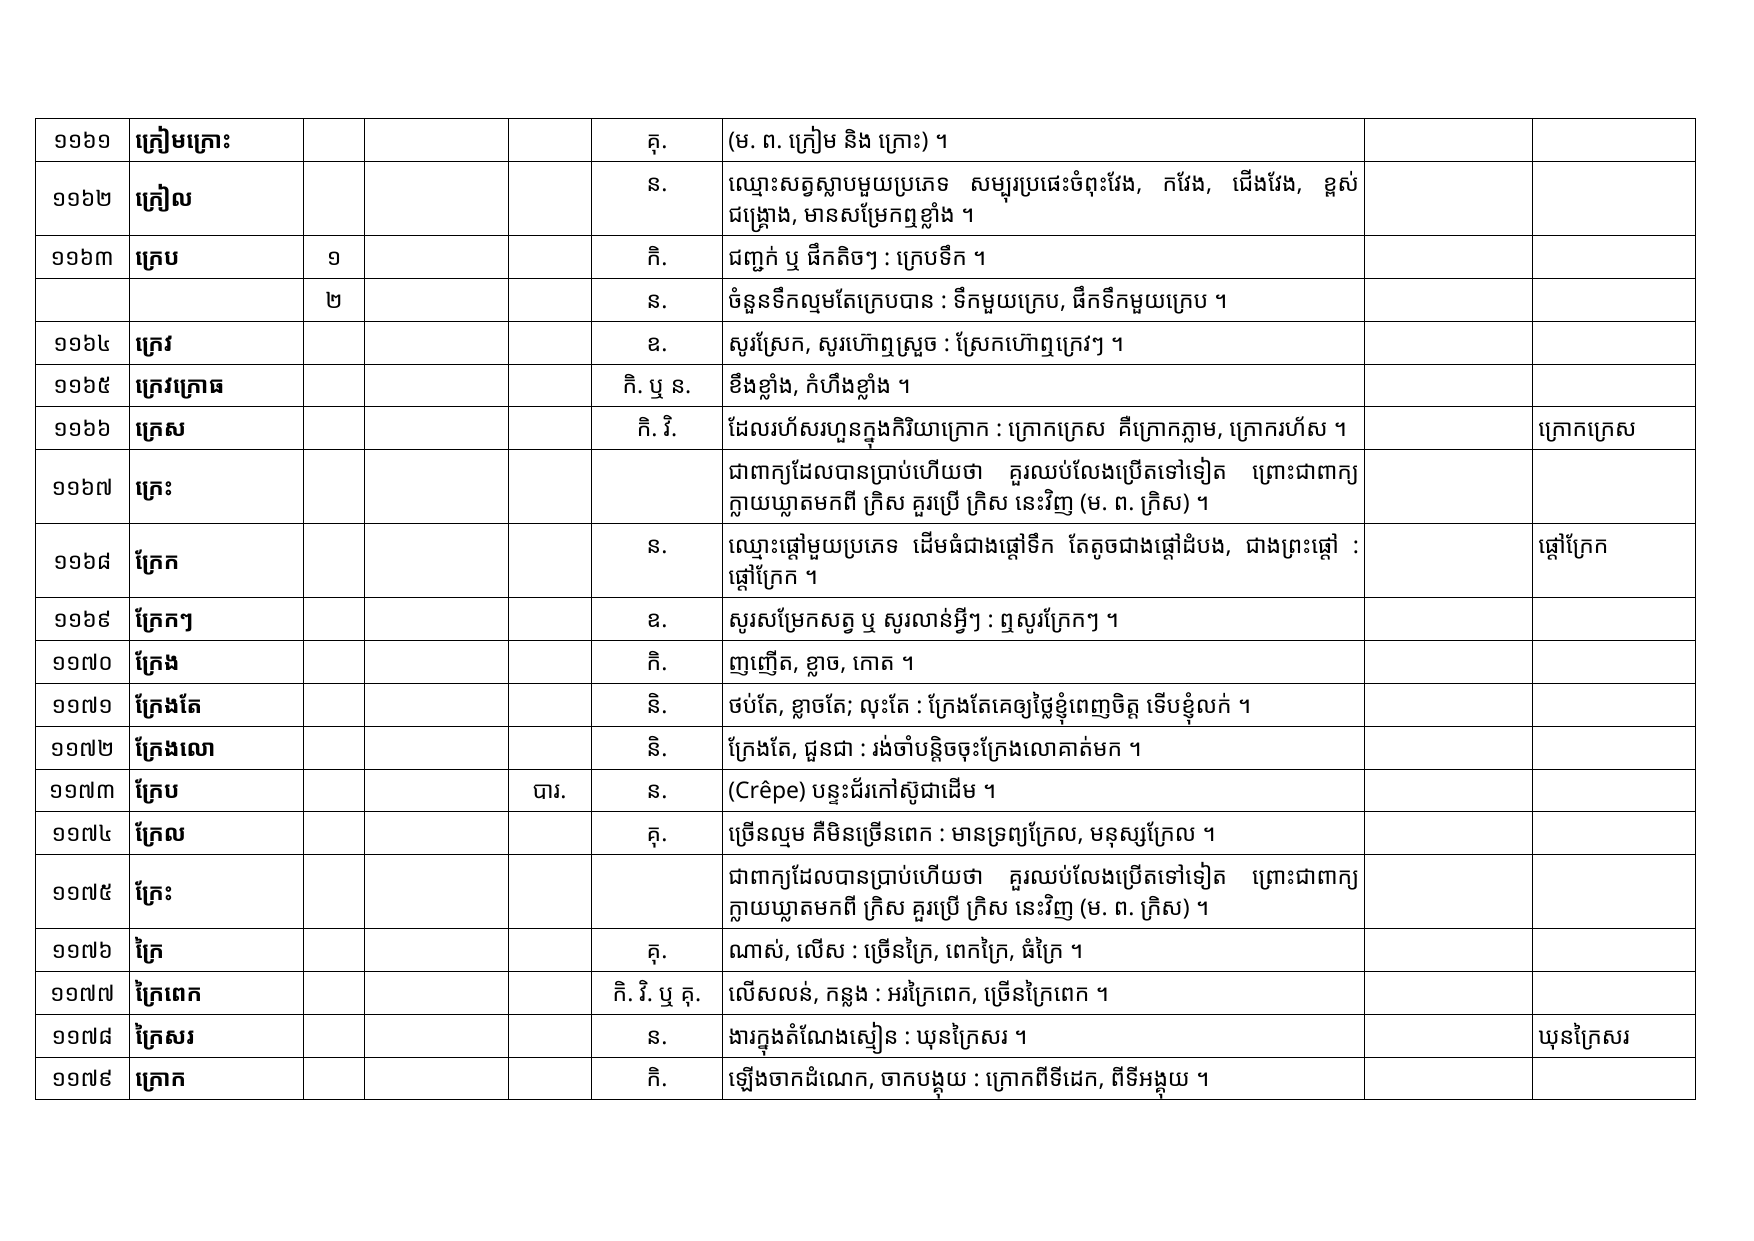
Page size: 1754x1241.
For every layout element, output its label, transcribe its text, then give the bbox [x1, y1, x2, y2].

table_cell [509, 1058, 591, 1099]
table_cell ន. [592, 162, 722, 235]
table_cell [1533, 855, 1695, 928]
table_cell [509, 119, 591, 161]
table_cell [509, 598, 591, 640]
table_cell ន. [592, 770, 722, 811]
table_cell ក្រែក [130, 524, 303, 597]
table_cell [1365, 684, 1532, 726]
table_cell [1533, 727, 1695, 768]
table_cell កិ. [592, 236, 722, 278]
table_cell [304, 119, 364, 161]
table_cell [304, 770, 364, 811]
table_cell ១១៧២ [36, 727, 129, 768]
table_cell ក្រែះ [130, 855, 303, 928]
table_cell កិ. វិ. [592, 407, 722, 449]
table_cell ក្រេវក្រោធ [130, 365, 303, 406]
table_cell ១១៧៥ [36, 855, 129, 928]
table_cell [1365, 1015, 1532, 1057]
table_cell (Crêpe) បន្ទះ​ជ័រ​កៅស៊ូ​ជាដើម ។ [723, 770, 1364, 811]
table_cell [365, 929, 508, 971]
table_cell ន. [592, 1015, 722, 1057]
table_cell គុ. [592, 119, 722, 161]
table_cell [509, 727, 591, 768]
table_cell [1533, 641, 1695, 683]
table_cell ក្រេស [130, 407, 303, 449]
table_cell [365, 972, 508, 1014]
table_cell [1533, 684, 1695, 726]
table_cell [1533, 972, 1695, 1014]
table_cell ជា​ពាក្យ​ដែល​បាន​ប្រាប់​ហើយ​ថា គួរ​ឈប់​លែង​ប្រើ​តទៅ​ទៀត​ ព្រោះ​ជា​ពាក្យ​ក្លាយ​ឃ្លាត​មក​ពី ក្រិស គួរ​ប្រើ ក្រិស នេះ​វិញ (ម. ព. ក្រិស) ។ [723, 450, 1364, 523]
table_cell ១១៦៤ [36, 322, 129, 363]
table_cell ១១៦៧ [36, 450, 129, 523]
table_cell ខឹង​ខ្លាំង, កំហឹង​ខ្លាំង ។ [723, 365, 1364, 406]
table_cell ក្រែងតែ [130, 684, 303, 726]
table_cell សូរ​សម្រែក​សត្វ ឬ សូរ​លាន់​អ្វី​ៗ : ឮ​សូរ​ក្រែក​ៗ ។ [723, 598, 1364, 640]
table_cell [509, 322, 591, 363]
table_cell [365, 365, 508, 406]
table_cell [1365, 929, 1532, 971]
table_cell [1365, 365, 1532, 406]
table_cell [1533, 770, 1695, 811]
table_cell [1365, 322, 1532, 363]
table_cell និ. [592, 684, 722, 726]
table_cell [304, 1015, 364, 1057]
table_cell [304, 524, 364, 597]
table_cell [509, 641, 591, 683]
table_cell [304, 162, 364, 235]
table_cell ញញើត, ខ្លាច, កោត ។ [723, 641, 1364, 683]
table_cell [365, 1015, 508, 1057]
table_cell [1365, 972, 1532, 1014]
table_cell ងារ​ក្នុង​តំណែង​ស្មៀន : ឃុន​ក្រៃ​សរ ។ [723, 1015, 1364, 1057]
table_cell [304, 972, 364, 1014]
table_cell [1365, 450, 1532, 523]
table_cell ក្រេប [130, 236, 303, 278]
table_cell [304, 684, 364, 726]
table_cell [1365, 727, 1532, 768]
table_cell [1533, 598, 1695, 640]
table_cell ១១៧៨ [36, 1015, 129, 1057]
table_cell ១១៧៤ [36, 812, 129, 854]
table_cell [304, 450, 364, 523]
table_cell [304, 727, 364, 768]
table_cell ១១៦៨ [36, 524, 129, 597]
table_cell [365, 162, 508, 235]
table_cell [592, 855, 722, 928]
table_cell ណាស់, លើស : ច្រើន​ក្រៃ, ពេក​ក្រៃ, ធំ​ក្រៃ ។ [723, 929, 1364, 971]
table_cell ១១៧០ [36, 641, 129, 683]
table_cell ១១៦៥ [36, 365, 129, 406]
table_cell [1533, 1058, 1695, 1099]
table_cell [509, 812, 591, 854]
table_cell [509, 684, 591, 726]
table_cell [509, 236, 591, 278]
table_cell ១១៧៦ [36, 929, 129, 971]
table_cell ១១៧៧ [36, 972, 129, 1014]
table_cell កិ. [592, 1058, 722, 1099]
table_cell [304, 641, 364, 683]
table_cell កិ. [592, 641, 722, 683]
table_cell [36, 279, 129, 321]
table_cell ថប់​តែ, ខ្លាច​តែ; លុះ​តែ : ក្រែង​តែ​គេ​ឲ្យ​ថ្លៃ​ខ្ញុំ​ពេញ​ចិត្ត ទើប​ខ្ញុំ​លក់ ។ [723, 684, 1364, 726]
table_cell ផ្ដៅ​ក្រែក [1533, 524, 1695, 597]
table_cell [1365, 1058, 1532, 1099]
table_cell ២ [304, 279, 364, 321]
table_cell ១១៧១ [36, 684, 129, 726]
table_cell [1365, 598, 1532, 640]
table_cell [365, 450, 508, 523]
table_cell [304, 322, 364, 363]
table_cell [1365, 236, 1532, 278]
table_cell [509, 972, 591, 1014]
table_cell កិ. វិ. ឬ គុ. [592, 972, 722, 1014]
table_cell [1533, 119, 1695, 161]
table_cell ក្រៀមក្រោះ [130, 119, 303, 161]
table_cell ក្រេវ [130, 322, 303, 363]
table_cell ១ [304, 236, 364, 278]
table_cell [1533, 279, 1695, 321]
table_cell ជា​ពាក្យ​ដែល​បាន​ប្រាប់​ហើយ​ថា គួរ​ឈប់​លែង​ប្រើ​ត​ទៅ​ទៀត​ ព្រោះ​ជា​ពាក្យ​ក្លាយ​ឃ្លាត​មក​ពី ក្រិស គួរ​ប្រើ ក្រិស នេះ​វិញ (ម. ព. ក្រិស) ។ [723, 855, 1364, 928]
table_cell [304, 365, 364, 406]
table_cell [509, 279, 591, 321]
table_cell [365, 770, 508, 811]
table_cell ១១៦២ [36, 162, 129, 235]
table_cell [365, 1058, 508, 1099]
table_cell ក្រោក​ក្រេស [1533, 407, 1695, 449]
table_cell [1365, 162, 1532, 235]
table_cell [304, 407, 364, 449]
table_cell ឧ. [592, 322, 722, 363]
table_cell [304, 855, 364, 928]
table_cell [1533, 450, 1695, 523]
table_cell ឧ. [592, 598, 722, 640]
table_cell ១១៦៩ [36, 598, 129, 640]
table_cell ក្រែងលោ [130, 727, 303, 768]
table_cell [1365, 524, 1532, 597]
table_cell ១១៧៩ [36, 1058, 129, 1099]
table_cell ឈ្មោះ​ផ្ដៅ​មួយ​ប្រភេទ ដើម​ធំ​ជាង​ផ្ដៅ​ទឹក តែ​តូច​ជាង​ផ្ដៅ​ដំបង, ជាង​ព្រះ​ផ្ដៅ : ផ្ដៅ​ក្រែក ។ [723, 524, 1364, 597]
table_cell សូរ​ស្រែក, សូរ​ហ៊ោ​ឮ​ស្រួច : ស្រែក​ហ៊ោ​ឮ​ក្រេវ​ៗ ។ [723, 322, 1364, 363]
table_cell [509, 407, 591, 449]
table_cell [509, 929, 591, 971]
table_cell ១១៧៣ [36, 770, 129, 811]
table_cell ក្រែង [130, 641, 303, 683]
table_cell [365, 641, 508, 683]
table_cell ដែល​រហ័ស​រហួន​ក្នុង​កិរិយា​ក្រោក : ក្រោក​ក្រេស គឺ​ក្រោក​ភ្លាម, ក្រោក​រហ័ស ។ [723, 407, 1364, 449]
table_cell ក្រែប [130, 770, 303, 811]
table_cell ក្រៃ [130, 929, 303, 971]
table_cell [1365, 770, 1532, 811]
table_cell [365, 279, 508, 321]
table_cell [365, 598, 508, 640]
table_cell [365, 684, 508, 726]
table_cell [509, 524, 591, 597]
table_cell ក្រៀល [130, 162, 303, 235]
table_cell [1533, 365, 1695, 406]
table_cell [1533, 162, 1695, 235]
table_cell គុ. [592, 929, 722, 971]
table_cell ក្រែល [130, 812, 303, 854]
table_cell [509, 1015, 591, 1057]
table_cell [365, 524, 508, 597]
table_cell [1533, 929, 1695, 971]
table_cell ជញ្ជក់ ឬ ផឹក​តិច​ៗ : ក្រេប​ទឹក ។ [723, 236, 1364, 278]
table_cell [592, 450, 722, 523]
table_cell ក្រែង​តែ, ជួនជា : រង់​ចាំ​បន្តិច​ចុះ​ក្រែង​លោ​គាត់​មក ។ [723, 727, 1364, 768]
table_cell ចំនួន​ទឹក​ល្មម​តែ​ក្រេប​បាន : ទឹក​មួយ​ក្រេប, ផឹក​ទឹក​មួយ​ក្រេប ។ [723, 279, 1364, 321]
table_cell [1365, 407, 1532, 449]
table_cell [365, 812, 508, 854]
table_cell ឡើង​ចាក​ដំណេក, ចាក​បង្គុយ : ក្រោក​ពី​ទី​ដេក, ពី​ទី​អង្គុយ ។ [723, 1058, 1364, 1099]
table_cell ១១៦៣ [36, 236, 129, 278]
table_cell ១១៦១ [36, 119, 129, 161]
table_cell ន. [592, 279, 722, 321]
table_cell [1533, 812, 1695, 854]
table_cell ១១៦៦ [36, 407, 129, 449]
table_cell លើស​លន់, កន្លង : អរ​ក្រៃ​ពេក, ច្រើន​ក្រៃ​ពេក ។ [723, 972, 1364, 1014]
table_cell [365, 236, 508, 278]
table_cell [304, 598, 364, 640]
table_cell [365, 322, 508, 363]
table_cell [509, 162, 591, 235]
table_cell ឈ្មោះ​សត្វ​ស្លាប​មួយ​ប្រភេទ សម្បុរ​ប្រផេះ​ចំពុះ​វែង, ក​វែង, ជើង​វែង, ខ្ពស់​ជង្រ្គោង, មាន​សម្រែក​ឮ​ខ្លាំង ។ [723, 162, 1364, 235]
table_cell [1533, 236, 1695, 278]
table_cell និ. [592, 727, 722, 768]
table_cell ក្រៃសរ [130, 1015, 303, 1057]
table_cell កិ. ឬ ន. [592, 365, 722, 406]
table_cell [1365, 641, 1532, 683]
table_cell បារ. [509, 770, 591, 811]
table_cell ន. [592, 524, 722, 597]
table_cell [304, 1058, 364, 1099]
table_cell [509, 855, 591, 928]
table_cell ក្រែក​ៗ [130, 598, 303, 640]
table_cell [509, 450, 591, 523]
table_cell [1365, 855, 1532, 928]
table_cell គុ. [592, 812, 722, 854]
table_cell [1365, 279, 1532, 321]
table_cell ឃុន​ក្រៃសរ [1533, 1015, 1695, 1057]
table_cell ក្រៃពេក [130, 972, 303, 1014]
table_cell [304, 812, 364, 854]
table_cell ក្រោក [130, 1058, 303, 1099]
table_cell ក្រេះ [130, 450, 303, 523]
table_cell [1533, 322, 1695, 363]
table_cell (ម. ព. ក្រៀម និង ក្រោះ) ។ [723, 119, 1364, 161]
table_cell [365, 407, 508, 449]
table_cell [509, 365, 591, 406]
table_cell ច្រើន​ល្មម គឺ​មិន​ច្រើន​ពេក : មាន​ទ្រព្យ​ក្រែល, មនុស្ស​ក្រែល ។ [723, 812, 1364, 854]
table_cell [1365, 119, 1532, 161]
table_cell [365, 119, 508, 161]
table_cell [365, 855, 508, 928]
table_cell [130, 279, 303, 321]
table_cell [304, 929, 364, 971]
table_cell [365, 727, 508, 768]
table_cell [1365, 812, 1532, 854]
